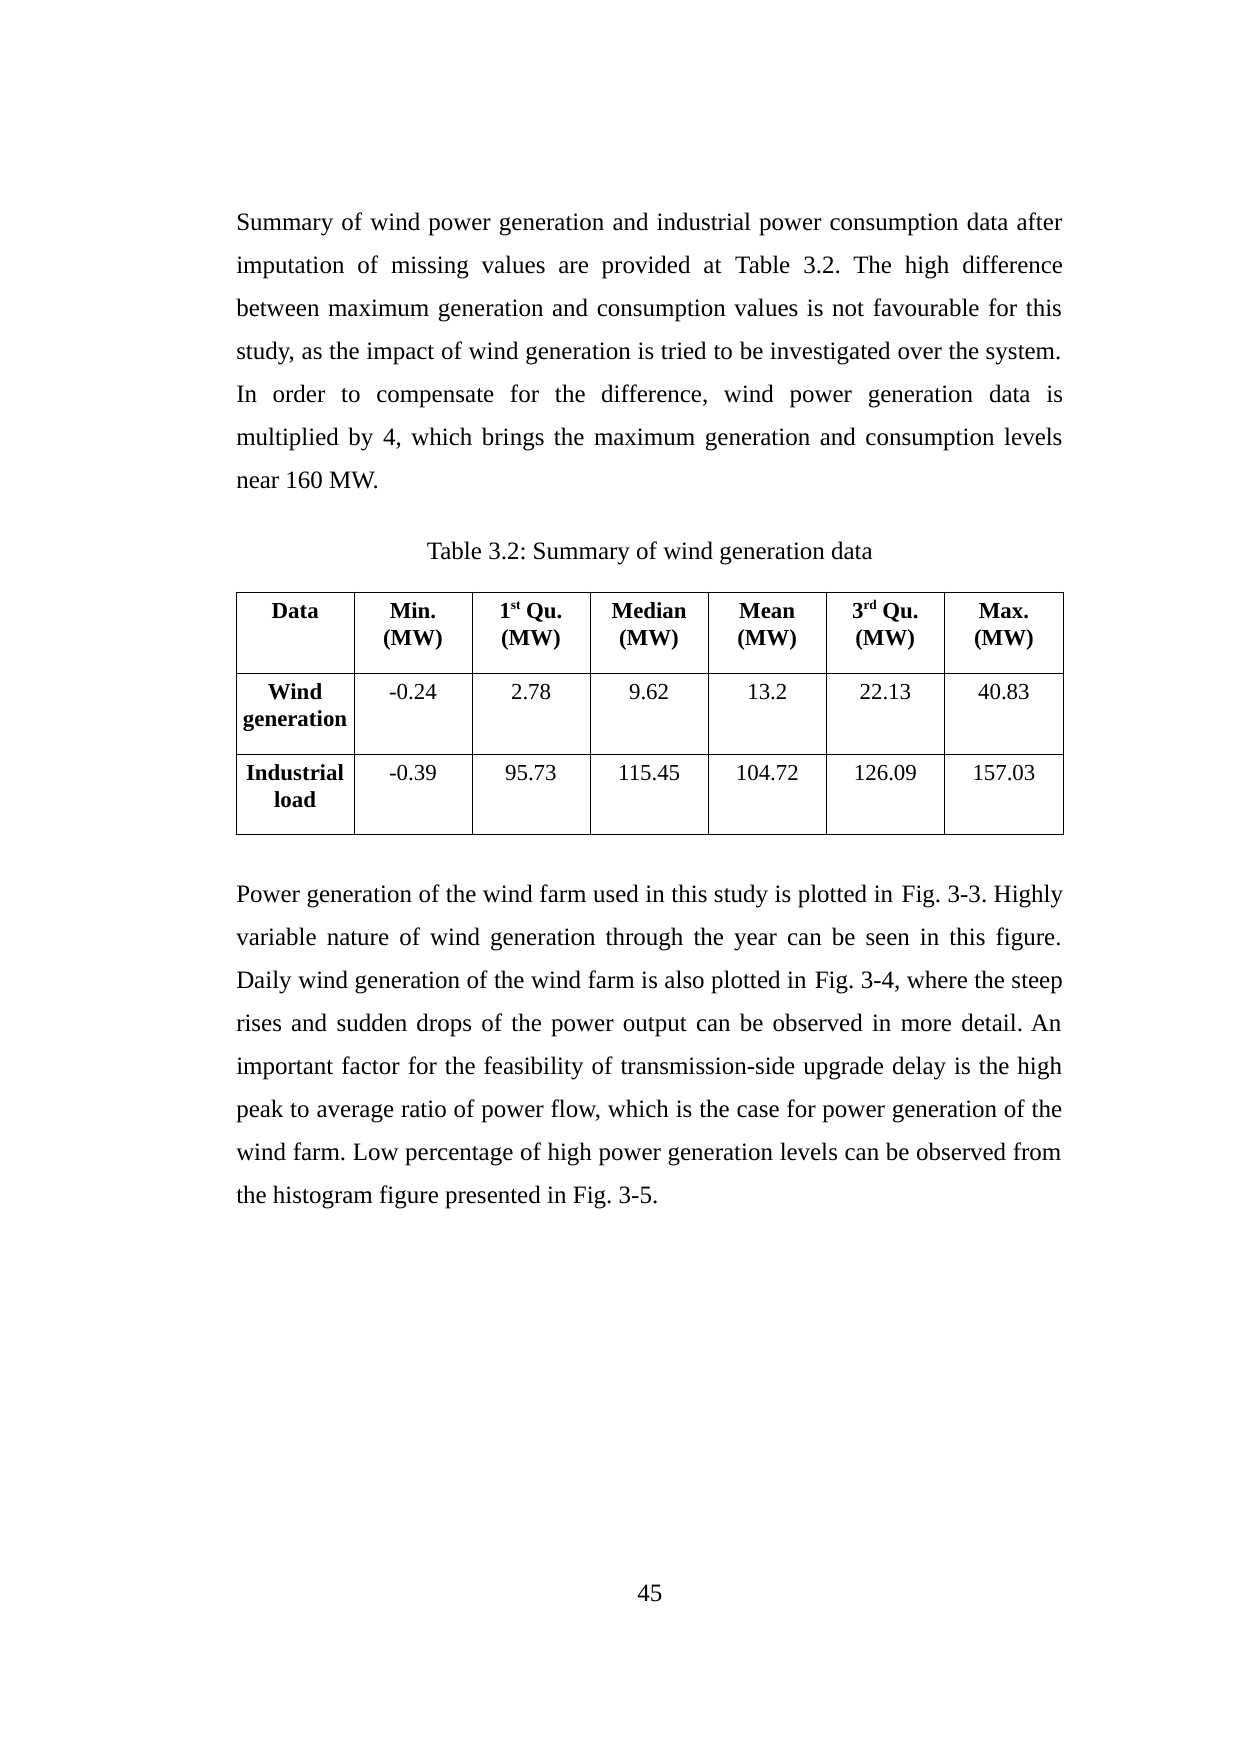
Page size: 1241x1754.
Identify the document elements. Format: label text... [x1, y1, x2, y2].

table_cell 115.45 [591, 755, 708, 834]
table_cell -0.24 [355, 674, 472, 753]
table_cell 157.03 [945, 755, 1063, 834]
table_header Max. (MW) [945, 593, 1063, 672]
table_header Median (MW) [591, 593, 708, 672]
table_cell 126.09 [827, 755, 944, 834]
table_header Mean (MW) [709, 593, 826, 672]
table_cell 40.83 [945, 674, 1063, 753]
text Power generation of the wind farm used in this study is plotted in Fig. 3-3. Highly variable nature of wind generation through the year can be seen in this figure. Daily wind generation of the wind farm is also plotted in Fig. 3-4, where the steep rises and sudden drops of the power output can be observed in more detail. An important factor for the feasibility of transmission-side upgrade delay is the high peak to average ratio of power flow, which is the case for power generation of the wind farm. Low percentage of high power generation levels can be observed from the histogram figure presented in Fig. 3-5. [236, 879, 1063, 1209]
table_cell Industrial load [237, 755, 354, 834]
table_cell 2.78 [473, 674, 590, 753]
table_cell 104.72 [709, 755, 826, 834]
table_cell Wind generation [237, 674, 354, 753]
table_cell -0.39 [355, 755, 472, 834]
table_header 1st Qu. (MW) [473, 593, 590, 672]
table_cell 9.62 [591, 674, 708, 753]
table_header Data [237, 593, 354, 672]
table_cell 13.2 [709, 674, 826, 753]
table_header Min. (MW) [355, 593, 472, 672]
table_cell 22.13 [827, 674, 944, 753]
text Table 3.2: Summary of wind generation data [236, 536, 1063, 565]
table_header 3rd Qu. (MW) [827, 593, 944, 672]
text Summary of wind power generation and industrial power consumption data after imputation of missing values are provided at Table 3.2. The high difference between maximum generation and consumption values is not favourable for this study, as the impact of wind generation is tried to be investigated over the system. In order to compensate for the difference, wind power generation data is multiplied by 4, which brings the maximum generation and consumption levels near 160 MW. [236, 207, 1063, 494]
table_cell 95.73 [473, 755, 590, 834]
